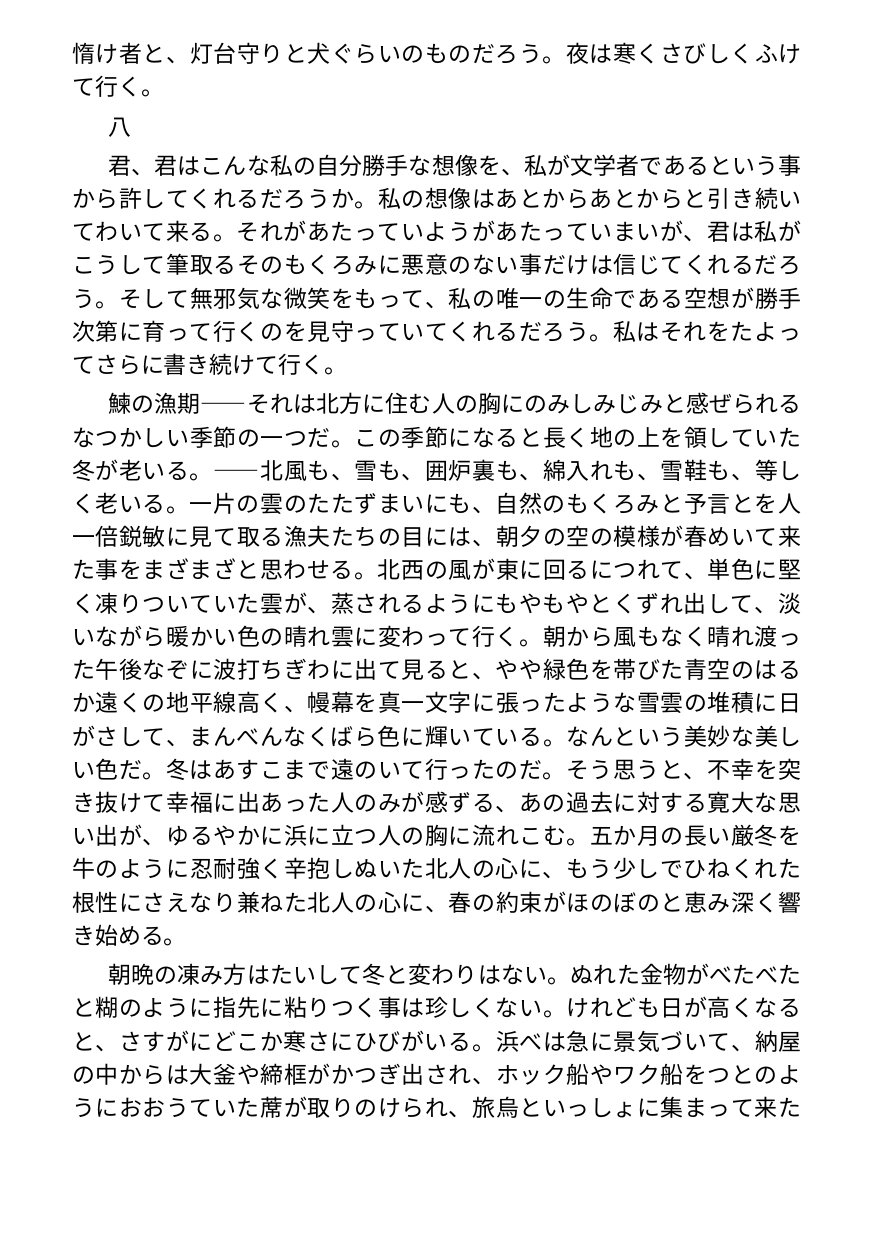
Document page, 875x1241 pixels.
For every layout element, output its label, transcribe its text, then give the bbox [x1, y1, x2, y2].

text 鰊の漁期――それは北方に住む人の胸にのみしみじみと感ぜられるなつかしい季節の一つだ。この季節になると長く地の上を領していた冬が老いる。――北風も、雪も、囲炉裏も、綿入れも、雪鞋も、等しく老いる。一片の雲のたたずまいにも、自然のもくろみと予言とを人一倍鋭敏に見て取る漁夫たちの目には、朝夕の空の模様が春めいて来た事をまざまざと思わせる。北西の風が東に回るにつれて、単色に堅く凍りついていた雲が、蒸されるようにもやもやとくずれ出して、淡いながら暖かい色の晴れ雲に変わって行く。朝から風もなく晴れ渡った午後なぞに波打ちぎわに出て見ると、やや緑色を帯びた青空のはるか遠くの地平線高く、幔幕を真一文字に張ったような雪雲の堆積に日がさして、まんべんなくばら色に輝いている。なんという美妙な美しい色だ。冬はあすこまで遠のいて行ったのだ。そう思うと、不幸を突き抜けて幸福に出あった人のみが感ずる、あの過去に対する寛大な思い出が、ゆるやかに浜に立つ人の胸に流れこむ。五か月の長い厳冬を牛のように忍耐強く辛抱しぬいた北人の心に、もう少しでひねくれた根性にさえなり兼ねた北人の心に、春の約束がほのぼのと恵み深く響き始める。 [72, 386, 802, 951]
text 朝晩の凍み方はたいして冬と変わりはない。ぬれた金物がべたべたと糊のように指先に粘りつく事は珍しくない。けれども日が高くなると、さすがにどこか寒さにひびがいる。浜べは急に景気づいて、納屋の中からは大釜や締框がかつぎ出され、ホック船やワク船をつとのようにおおうていた蓆が取りのけられ、旅烏といっしょに集まって来た [72, 957, 802, 1123]
text 君、君はこんな私の自分勝手な想像を、私が文学者であるという事から許してくれるだろうか。私の想像はあとからあとからと引き続いてわいて来る。それがあたっていようがあたっていまいが、君は私がこうして筆取るそのもくろみに悪意のない事だけは信じてくれるだろう。そして無邪気な微笑をもって、私の唯一の生命である空想が勝手次第に育って行くのを見守っていてくれるだろう。私はそれをたよってさらに書き続けて行く。 [72, 148, 802, 380]
text 八 [72, 108, 802, 142]
text 惰け者と、灯台守りと犬ぐらいのものだろう。夜は寒くさびしくふけて行く。 [72, 36, 802, 102]
